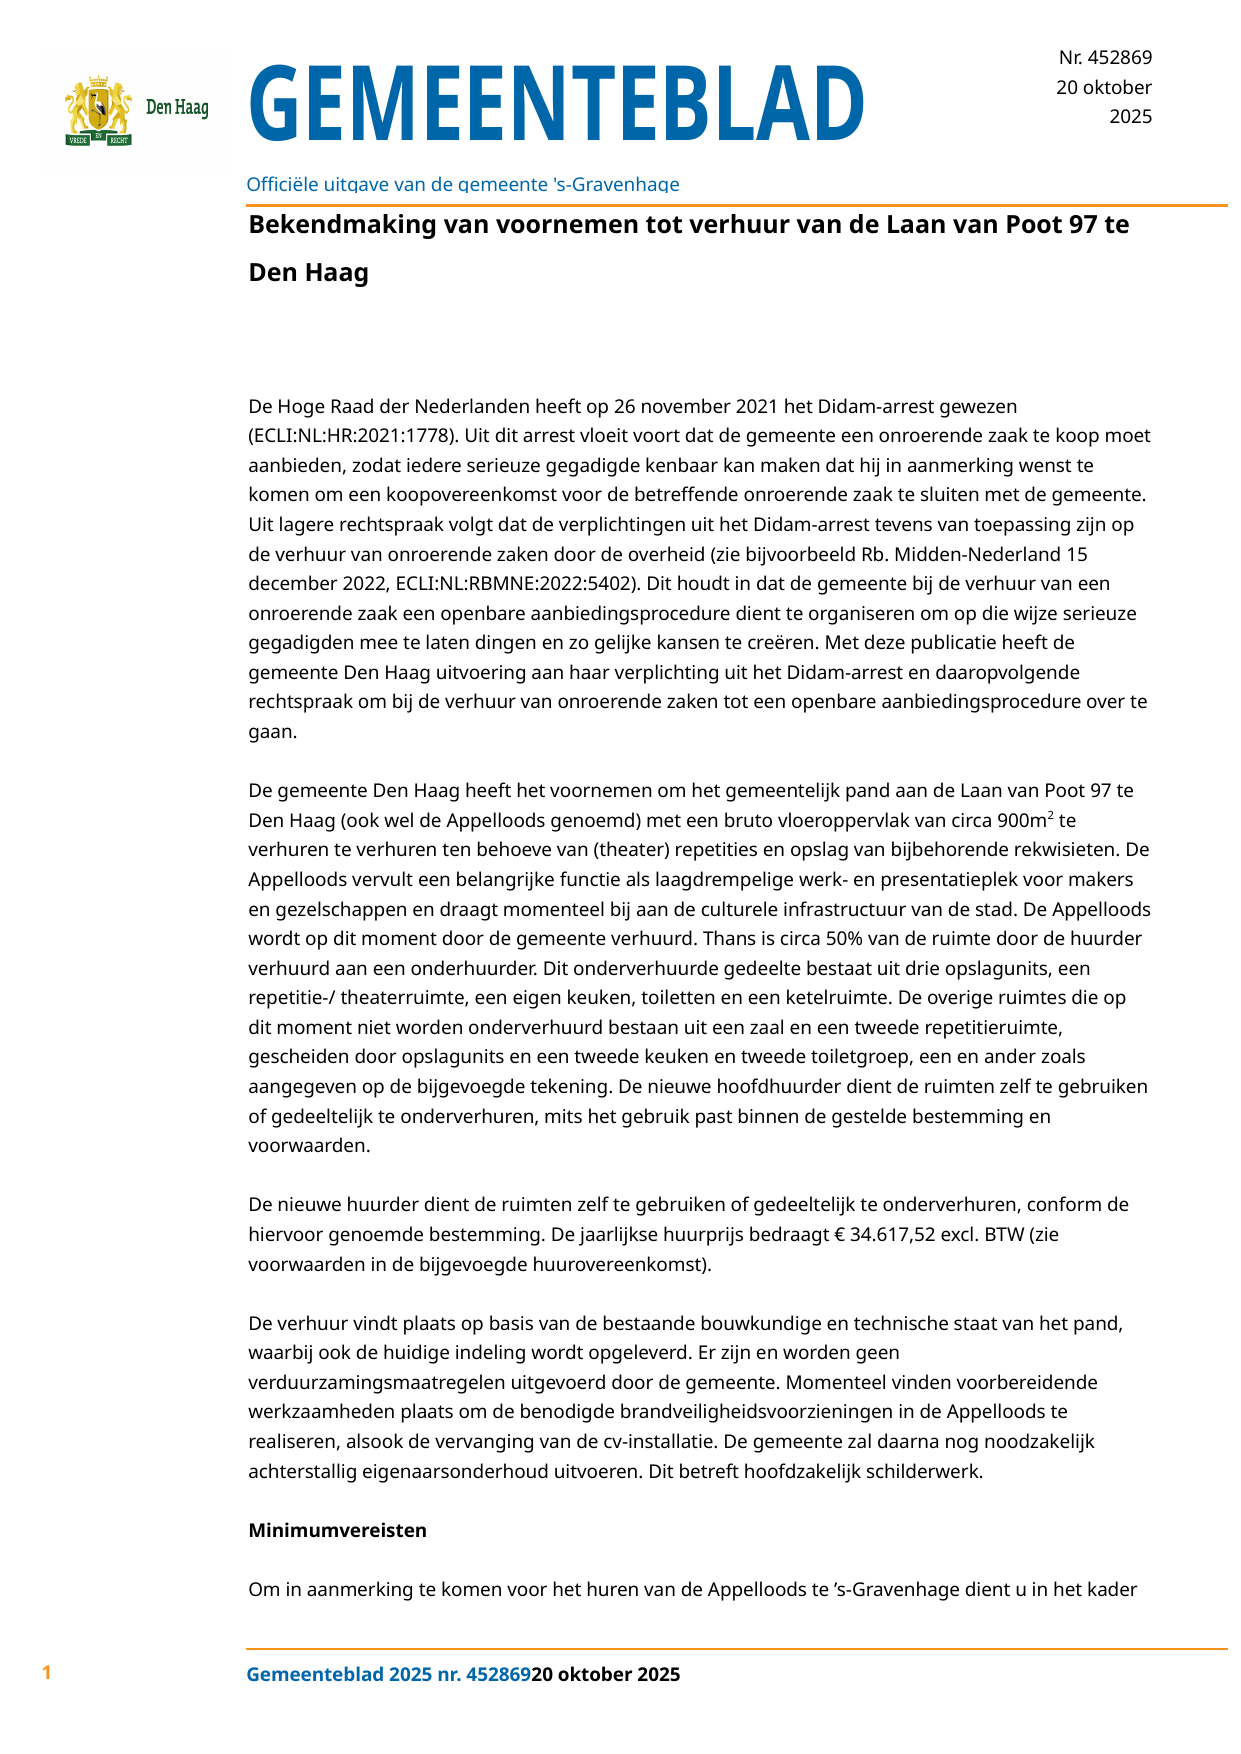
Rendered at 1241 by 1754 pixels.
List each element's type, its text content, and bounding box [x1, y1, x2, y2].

text De gemeente Den Haag heeft het voornemen om het gemeentelijk pand aan de Laan van Poot 97 te Den Haag (ook wel de Appelloods genoemd) met een bruto vloeroppervlak van circa 900m2 te verhuren te verhuren ten behoeve van (theater) repetities en opslag van bijbehorende rekwisieten. De Appelloods vervult een belangrijke functie als laagdrempelige werk- en presentatieplek voor makers en gezelschappen en draagt momenteel bij aan de culturele infrastructuur van de stad. De Appelloods wordt op dit moment door de gemeente verhuurd. Thans is circa 50% van de ruimte door de huurder verhuurd aan een onderhuurder. Dit onderverhuurde gedeelte bestaat uit drie opslagunits, een repetitie-/ theaterruimte, een eigen keuken, toiletten en een ketelruimte. De overige ruimtes die op dit moment niet worden onderverhuurd bestaan uit een zaal en een tweede repetitieruimte, gescheiden door opslagunits en een tweede keuken en tweede toiletgroep, een en ander zoals aangegeven op de bijgevoegde tekening. De nieuwe hoofdhuurder dient de ruimten zelf te gebruiken of gedeeltelijk te onderverhuren, mits het gebruik past binnen de gestelde bestemming en voorwaarden. [248, 777, 1152, 1158]
picture [41, 47, 231, 172]
text Om in aanmerking te komen voor het huren van de Appelloods te ’s-Gravenhage dient u in het kader [248, 1576, 1152, 1602]
text Bekendmaking van voornemen tot verhuur van de Laan van Poot 97 te Den Haag [248, 207, 1152, 288]
text Minimumvereisten [248, 1517, 1152, 1543]
text De nieuwe huurder dient de ruimten zelf te gebruiken of gedeeltelijk te onderverhuren, conform de hiervoor genoemde bestemming. De jaarlijkse huurprijs bedraagt € 34.617,52 excl. BTW (zie voorwaarden in de bijgevoegde huurovereenkomst). [248, 1192, 1152, 1277]
text De Hoge Raad der Nederlanden heeft op 26 november 2021 het Didam-arrest gewezen (ECLI:NL:HR:2021:1778). Uit dit arrest vloeit voort dat de gemeente een onroerende zaak te koop moet aanbieden, zodat iedere serieuze gegadigde kenbaar kan maken dat hij in aanmerking wenst te komen om een koopovereenkomst voor de betreffende onroerende zaak te sluiten met de gemeente. Uit lagere rechtspraak volgt dat de verplichtingen uit het Didam-arrest tevens van toepassing zijn op de verhuur van onroerende zaken door de overheid (zie bijvoorbeeld Rb. Midden-Nederland 15 december 2022, ECLI:NL:RBMNE:2022:5402). Dit houdt in dat de gemeente bij de verhuur van een onroerende zaak een openbare aanbiedingsprocedure dient te organiseren om op die wijze serieuze gegadigden mee te laten dingen en zo gelijke kansen te creëren. Met deze publicatie heeft de gemeente Den Haag uitvoering aan haar verplichting uit het Didam-arrest en daaropvolgende rechtspraak om bij de verhuur van onroerende zaken tot een openbare aanbiedingsprocedure over te gaan. [248, 393, 1152, 744]
text De verhuur vindt plaats op basis van de bestaande bouwkundige en technische staat van het pand, waarbij ook de huidige indeling wordt opgeleverd. Er zijn en worden geen verduurzamingsmaatregelen uitgevoerd door de gemeente. Momenteel vinden voorbereidende werkzaamheden plaats om de benodigde brandveiligheidsvoorzieningen in de Appelloods te realiseren, alsook de vervanging van de cv-installatie. De gemeente zal daarna nog noodzakelijk achterstallig eigenaarsonderhoud uitvoeren. Dit betreft hoofdzakelijk schilderwerk. [248, 1310, 1152, 1484]
